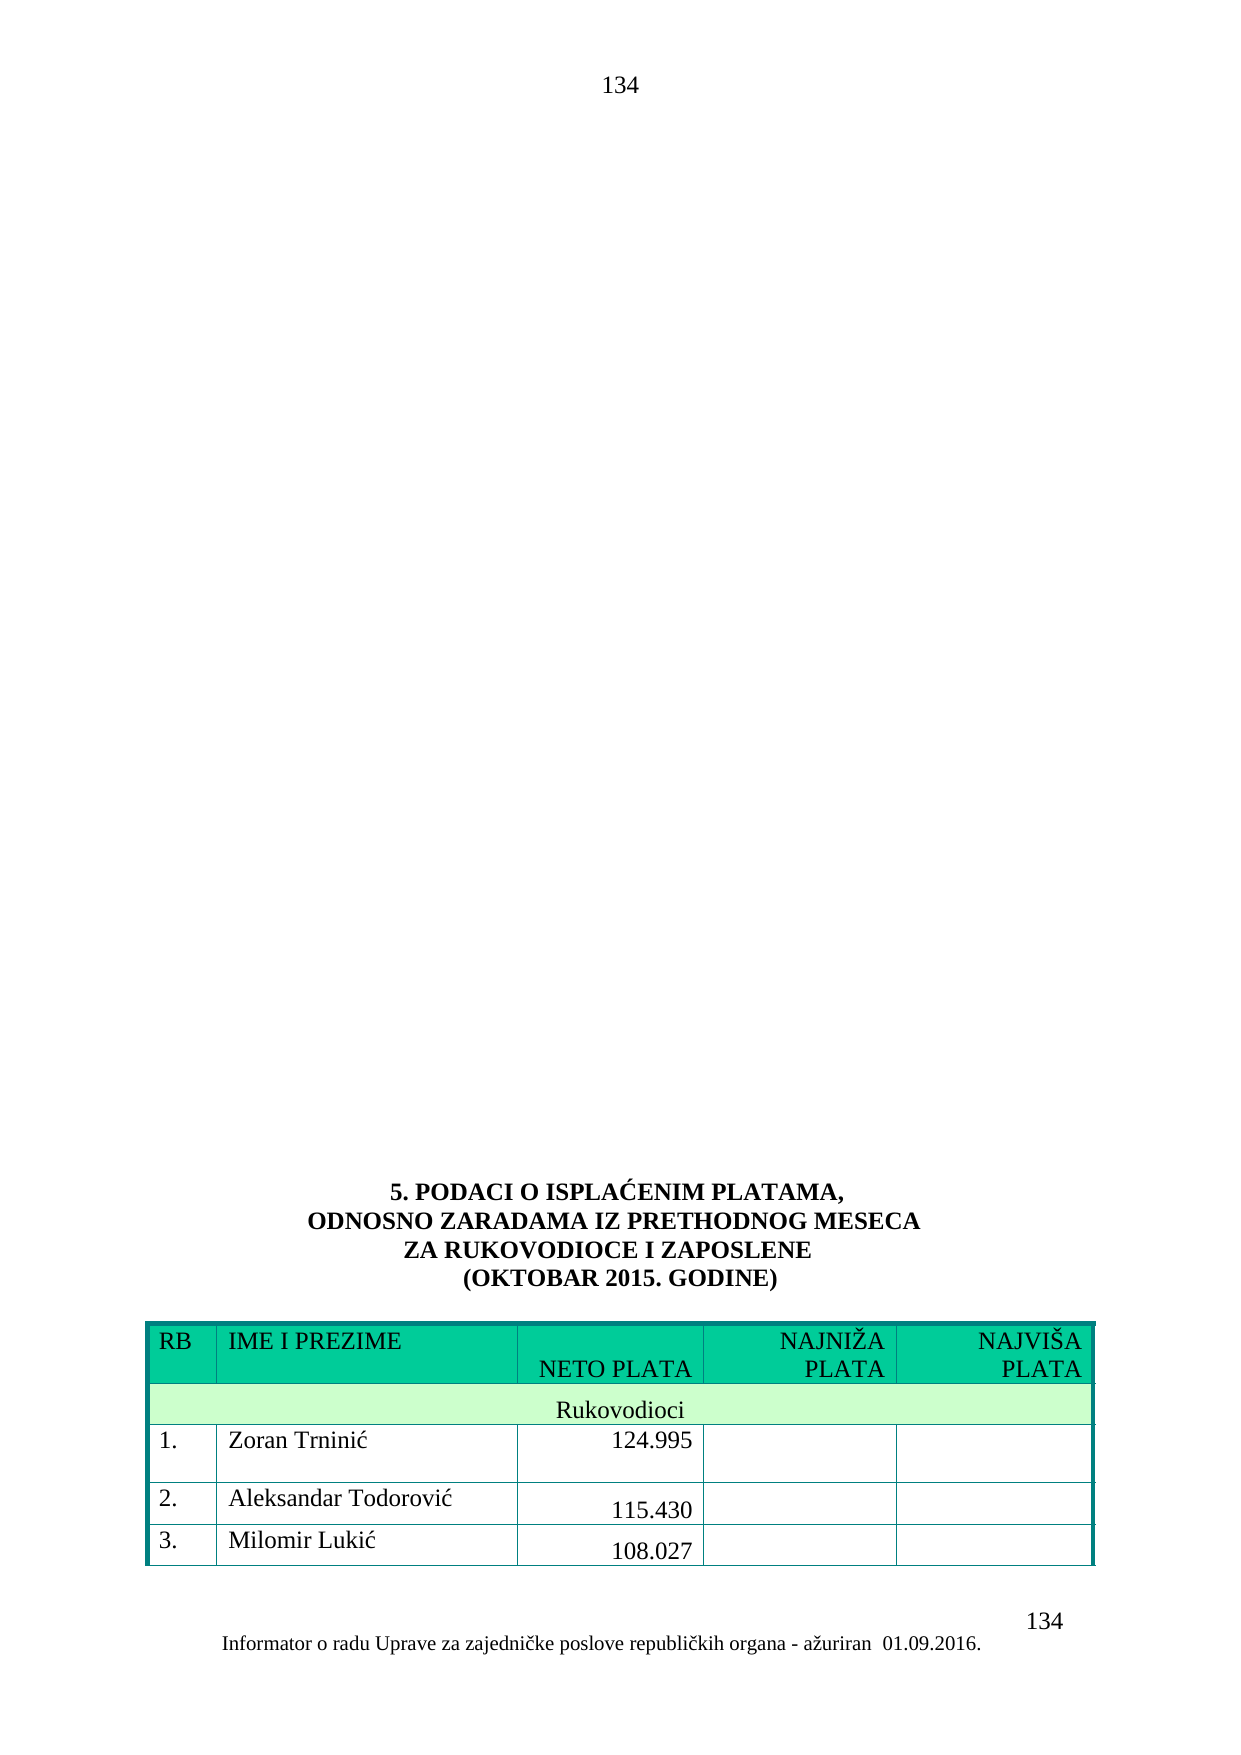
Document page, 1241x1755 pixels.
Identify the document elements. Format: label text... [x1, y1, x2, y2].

table_cell 115.430 [518, 1483, 703, 1524]
table_cell 2. [150, 1483, 216, 1524]
text 5. PODACI O ISPLAĆENIM PLATAMA, [177, 1177, 1063, 1206]
table_cell [897, 1425, 1091, 1482]
table_cell Zoran Trninić [217, 1425, 517, 1482]
table_cell 124.995 [518, 1425, 703, 1482]
table_cell [897, 1483, 1091, 1524]
table_cell 3. [150, 1525, 216, 1565]
table_cell [704, 1483, 896, 1524]
text (OKTOBAR 2015. GODINE) [177, 1263, 1063, 1292]
table_cell Aleksandar Todorović [217, 1483, 517, 1524]
table_header NAJVIŠA PLATA [897, 1326, 1091, 1383]
table_header NETO PLATA [518, 1326, 703, 1383]
table_header NAJNIŽA PLATA [704, 1326, 896, 1383]
table_cell Rukovodioci [150, 1384, 1091, 1424]
table_cell Milomir Lukić [217, 1525, 517, 1565]
table_header RB [150, 1326, 216, 1383]
table_cell 1. [150, 1425, 216, 1482]
table_cell [704, 1425, 896, 1482]
table_cell 108.027 [518, 1525, 703, 1565]
table_cell [704, 1525, 896, 1565]
text ODNOSNO ZARADAMA IZ PRETHODNOG MESECA [177, 1206, 1063, 1235]
table_cell [897, 1525, 1091, 1565]
table_header IME I PREZIME [217, 1326, 517, 1383]
text ZA RUKOVODIOCE I ZAPOSLENE [177, 1235, 1063, 1263]
